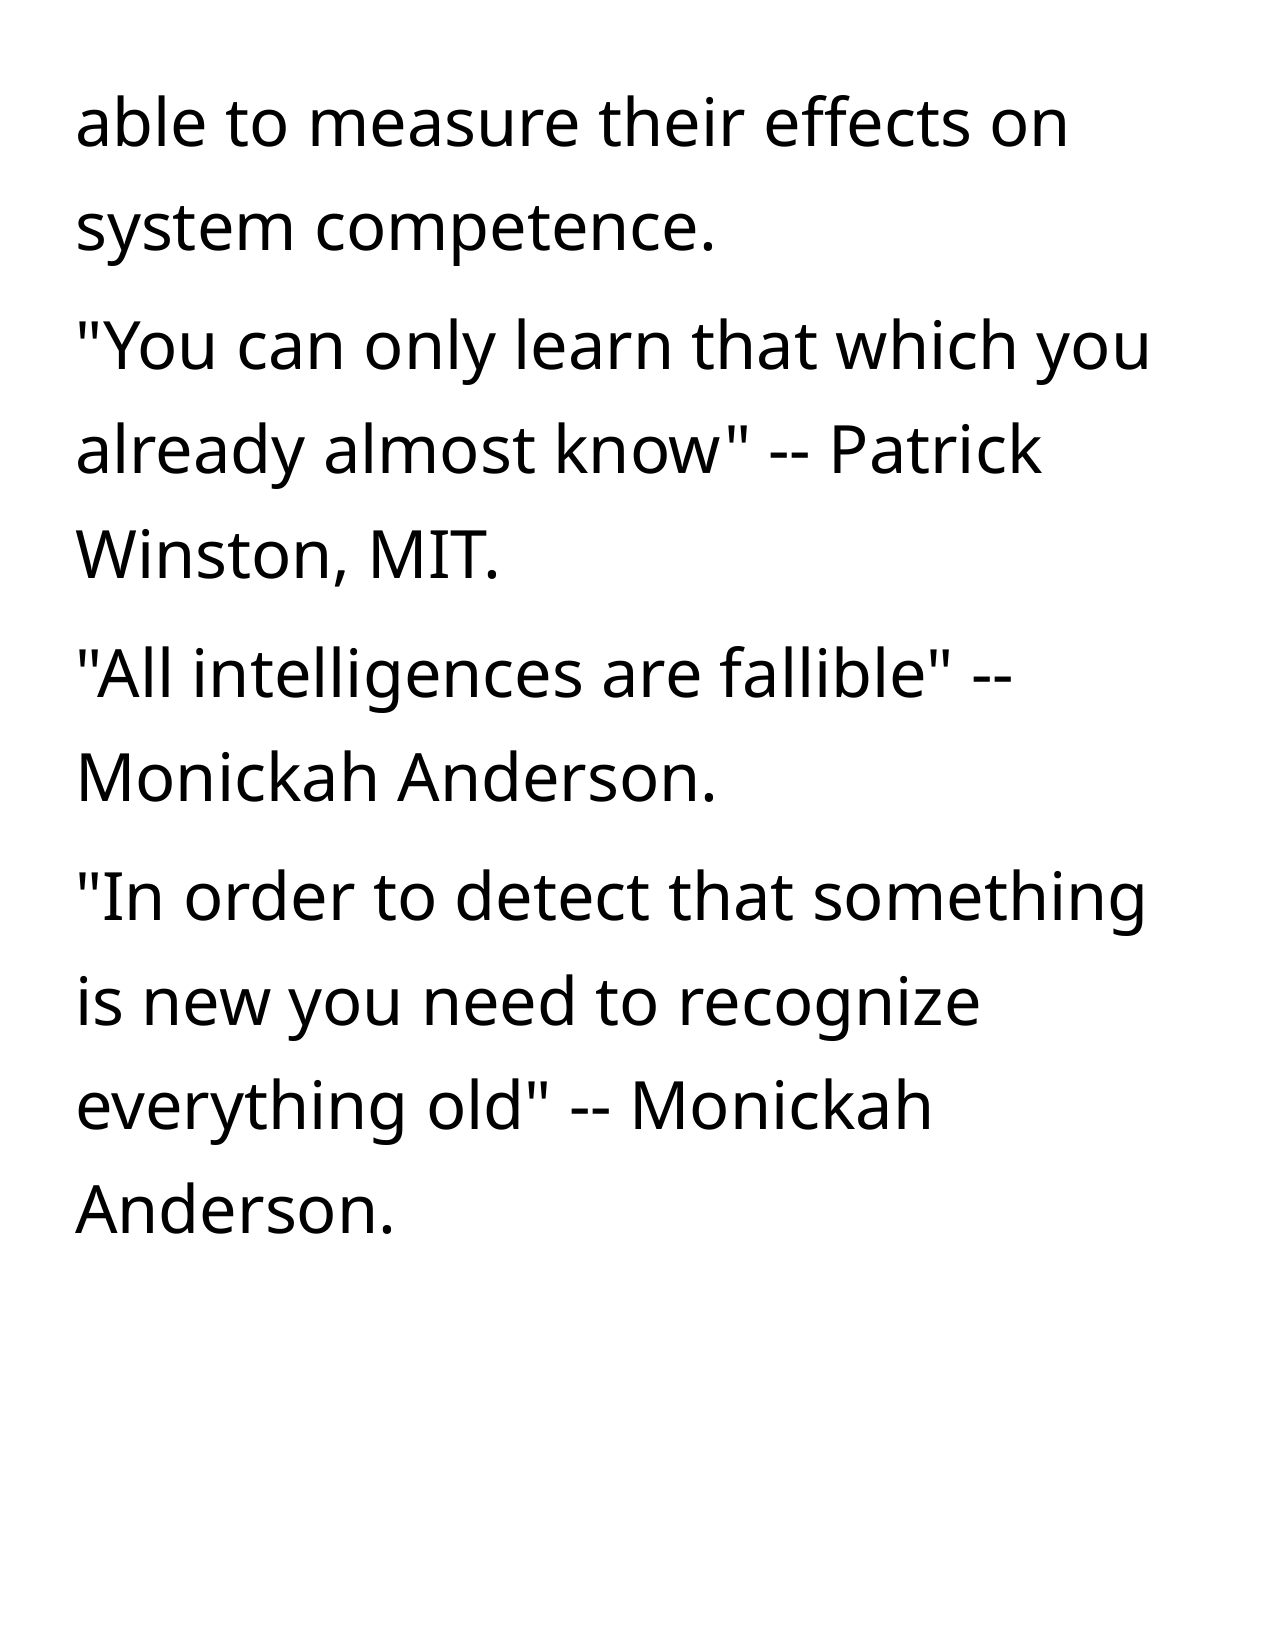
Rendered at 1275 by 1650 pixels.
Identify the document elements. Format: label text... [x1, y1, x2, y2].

text able to measure their effects on system competence. [75, 75, 1200, 270]
text "You can only learn that which you already almost know" -- Patrick Winston, MIT. [75, 298, 1200, 598]
text "All intelligences are fallible" -- Monickah Anderson. [75, 626, 1200, 821]
text "In order to detect that something is new you need to recognize everything old" -- Monickah Anderson. [75, 849, 1200, 1253]
